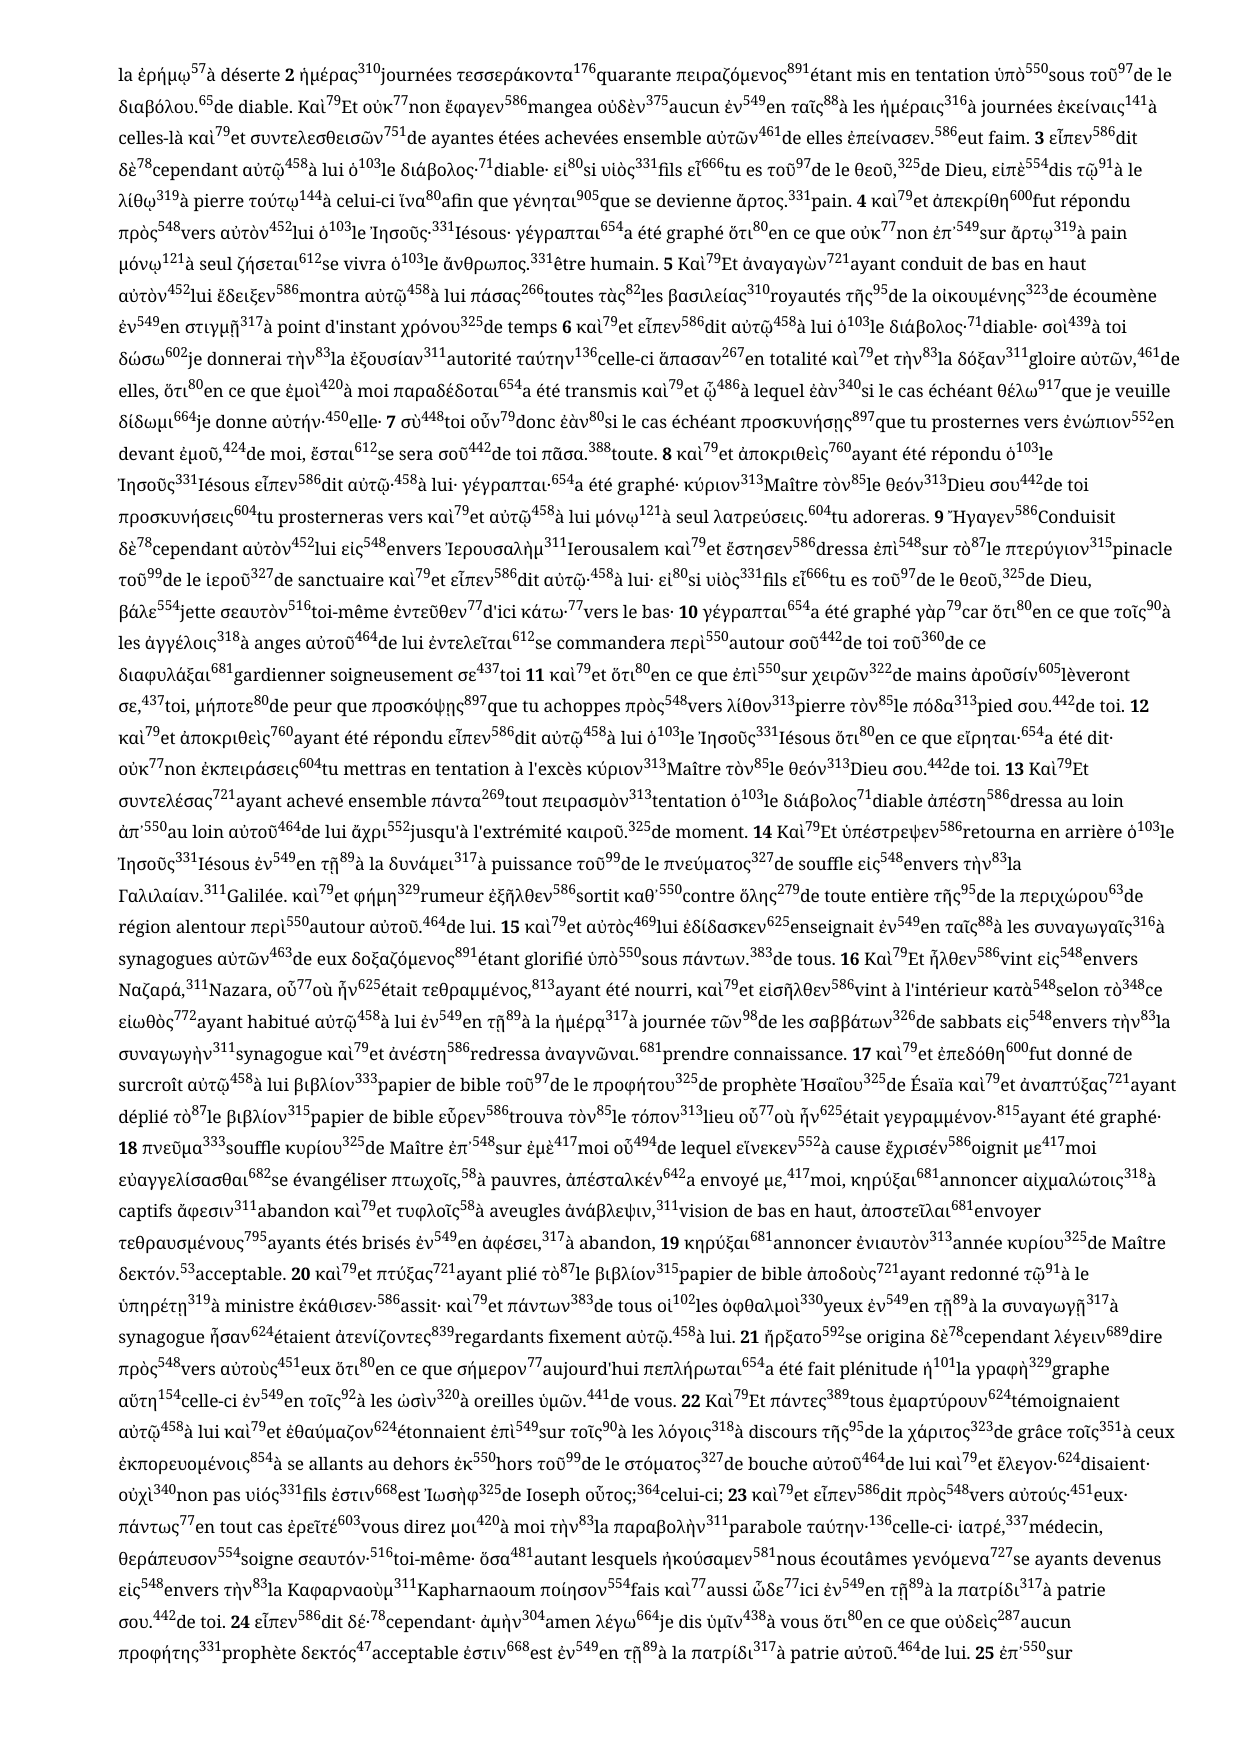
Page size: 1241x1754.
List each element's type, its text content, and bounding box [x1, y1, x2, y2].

text 1 Ἰησοῦς331Iésous δὲ78cependant πλήρης71de plénitude πνεύματος327de souffle ἁγίου18de saint ὑπέστρεψεν586retourna en arrière ἀπὸ550au loin τοῦ97de le Ἰορδάνου325de Iordane καὶ79et ἤγετο636était conduit ἐν549en τῷ93à le πνεύματι321à souffle ἐν549en τῇ89à la ἐρήμῳ57à déserte 2 ἡμέρας310journées τεσσεράκοντα176quarante πειραζόμενος891étant mis en tentation ὑπὸ550sous τοῦ97de le διαβόλου.65de diable. Καὶ79Et οὐκ77non ἔφαγεν586mangea οὐδὲν375aucun ἐν549en ταῖς88à les ἡμέραις316à journées ἐκείναις141à celles-là καὶ79et συντελεσθεισῶν751de ayantes étées achevées ensemble αὐτῶν461de elles ἐπείνασεν.586eut faim. 3 εἶπεν586dit δὲ78cependant αὐτῷ458à lui ὁ103le διάβολος·71diable· εἰ80si υἱὸς331fils εἶ666tu es τοῦ97de le θεοῦ,325de Dieu, εἰπὲ554dis τῷ91à le λίθῳ319à pierre τούτῳ144à celui-ci ἵνα80afin que γένηται905que se devienne ἄρτος.331pain. 4 καὶ79et ἀπεκρίθη600fut répondu πρὸς548vers αὐτὸν452lui ὁ103le Ἰησοῦς·331Iésous· γέγραπται654a été graphé ὅτι80en ce que οὐκ77non ἐπ᾽549sur ἄρτῳ319à pain μόνῳ121à seul ζήσεται612se vivra ὁ103le ἄνθρωπος.331être humain. 5 Καὶ79Et ἀναγαγὼν721ayant conduit de bas en haut αὐτὸν452lui ἔδειξεν586montra αὐτῷ458à lui πάσας266toutes τὰς82les βασιλείας310royautés τῆς95de la οἰκουμένης323de écoumène ἐν549en στιγμῇ317à point d'instant χρόνου325de temps 6 καὶ79et εἶπεν586dit αὐτῷ458à lui ὁ103le διάβολος·71diable· σοὶ439à toi δώσω602je donnerai τὴν83la ἐξουσίαν311autorité ταύτην136celle-ci ἅπασαν267en totalité καὶ79et τὴν83la δόξαν311gloire αὐτῶν,461de elles, ὅτι80en ce que ἐμοὶ420à moi παραδέδοται654a été transmis καὶ79et ᾧ486à lequel ἐὰν340si le cas échéant θέλω917que je veuille δίδωμι664je donne αὐτήν·450elle· 7 σὺ448toi οὖν79donc ἐὰν80si le cas échéant προσκυνήσῃς897que tu prosternes vers ἐνώπιον552en devant ἐμοῦ,424de moi, ἔσται612se sera σοῦ442de toi πᾶσα.388toute. 8 καὶ79et ἀποκριθεὶς760ayant été répondu ὁ103le Ἰησοῦς331Iésous εἶπεν586dit αὐτῷ·458à lui· γέγραπται·654a été graphé· κύριον313Maître τὸν85le θεόν313Dieu σου442de toi προσκυνήσεις604tu prosterneras vers καὶ79et αὐτῷ458à lui μόνῳ121à seul λατρεύσεις.604tu adoreras. 9 Ἤγαγεν586Conduisit δὲ78cependant αὐτὸν452lui εἰς548envers Ἰερουσαλὴμ311Ierousalem καὶ79et ἔστησεν586dressa ἐπὶ548sur τὸ87le πτερύγιον315pinacle τοῦ99de le ἱεροῦ327de sanctuaire καὶ79et εἶπεν586dit αὐτῷ·458à lui· εἰ80si υἱὸς331fils εἶ666tu es τοῦ97de le θεοῦ,325de Dieu, βάλε554jette σεαυτὸν516toi-même ἐντεῦθεν77d'ici κάτω·77vers le bas· 10 γέγραπται654a été graphé γὰρ79car ὅτι80en ce que τοῖς90à les ἀγγέλοις318à anges αὐτοῦ464de lui ἐντελεῖται612se commandera περὶ550autour σοῦ442de toi τοῦ360de ce διαφυλάξαι681gardienner soigneusement σε437toi 11 καὶ79et ὅτι80en ce que ἐπὶ550sur χειρῶν322de mains ἀροῦσίν605lèveront σε,437toi, μήποτε80de peur que προσκόψῃς897que tu achoppes πρὸς548vers λίθον313pierre τὸν85le πόδα313pied σου.442de toi. 12 καὶ79et ἀποκριθεὶς760ayant été répondu εἶπεν586dit αὐτῷ458à lui ὁ103le Ἰησοῦς331Iésous ὅτι80en ce que εἴρηται·654a été dit· οὐκ77non ἐκπειράσεις604tu mettras en tentation à l'excès κύριον313Maître τὸν85le θεόν313Dieu σου.442de toi. 13 Καὶ79Et συντελέσας721ayant achevé ensemble πάντα269tout πειρασμὸν313tentation ὁ103le διάβολος71diable ἀπέστη586dressa au loin ἀπ᾽550au loin αὐτοῦ464de lui ἄχρι552jusqu'à l'extrémité καιροῦ.325de moment. 14 Καὶ79Et ὑπέστρεψεν586retourna en arrière ὁ103le Ἰησοῦς331Iésous ἐν549en τῇ89à la δυνάμει317à puissance τοῦ99de le πνεύματος327de souffle εἰς548envers τὴν83la Γαλιλαίαν.311Galilée. καὶ79et φήμη329rumeur ἐξῆλθεν586sortit καθ᾽550contre ὅλης279de toute entière τῆς95de la περιχώρου63de région alentour περὶ550autour αὐτοῦ.464de lui. 15 καὶ79et αὐτὸς469lui ἐδίδασκεν625enseignait ἐν549en ταῖς88à les συναγωγαῖς316à synagogues αὐτῶν463de eux δοξαζόμενος891étant glorifié ὑπὸ550sous πάντων.383de tous. 16 Καὶ79Et ἦλθεν586vint εἰς548envers Ναζαρά,311Nazara, οὗ77où ἦν625était τεθραμμένος,813ayant été nourri, καὶ79et εἰσῆλθεν586vint à l'intérieur κατὰ548selon τὸ348ce εἰωθὸς772ayant habitué αὐτῷ458à lui ἐν549en τῇ89à la ἡμέρᾳ317à journée τῶν98de les σαββάτων326de sabbats εἰς548envers τὴν83la συναγωγὴν311synagogue καὶ79et ἀνέστη586redressa ἀναγνῶναι.681prendre connaissance. 17 καὶ79et ἐπεδόθη600fut donné de surcroît αὐτῷ458à lui βιβλίον333papier de bible τοῦ97de le προφήτου325de prophète Ἠσαΐου325de Ésaïa καὶ79et ἀναπτύξας721ayant déplié τὸ87le βιβλίον315papier de bible εὗρεν586trouva τὸν85le τόπον313lieu οὗ77où ἦν625était γεγραμμένον·815ayant été graphé· 18 πνεῦμα333souffle κυρίου325de Maître ἐπ᾽548sur ἐμὲ417moi οὗ494de lequel εἵνεκεν552à cause ἔχρισέν586oignit με417moi εὐαγγελίσασθαι682se évangéliser πτωχοῖς,58à pauvres, ἀπέσταλκέν642a envoyé με,417moi, κηρύξαι681annoncer αἰχμαλώτοις318à captifs ἄφεσιν311abandon καὶ79et τυφλοῖς58à aveugles ἀνάβλεψιν,311vision de bas en haut, ἀποστεῖλαι681envoyer τεθραυσμένους795ayants étés brisés ἐν549en ἀφέσει,317à abandon, 19 κηρύξαι681annoncer ἐνιαυτὸν313année κυρίου325de Maître δεκτόν.53acceptable. 20 καὶ79et πτύξας721ayant plié τὸ87le βιβλίον315papier de bible ἀποδοὺς721ayant redonné τῷ91à le ὑπηρέτῃ319à ministre ἐκάθισεν·586assit· καὶ79et πάντων383de tous οἱ102les ὀφθαλμοὶ330yeux ἐν549en τῇ89à la συναγωγῇ317à synagogue ἦσαν624étaient ἀτενίζοντες839regardants fixement αὐτῷ.458à lui. 21 ἤρξατο592se origina δὲ78cependant λέγειν689dire πρὸς548vers αὐτοὺς451eux ὅτι80en ce que σήμερον77aujourd'hui πεπλήρωται654a été fait plénitude ἡ101la γραφὴ329graphe αὕτη154celle-ci ἐν549en τοῖς92à les ὠσὶν320à oreilles ὑμῶν.441de vous. 22 Καὶ79Et πάντες389tous ἐμαρτύρουν624témoignaient αὐτῷ458à lui καὶ79et ἐθαύμαζον624étonnaient ἐπὶ549sur τοῖς90à les λόγοις318à discours τῆς95de la χάριτος323de grâce τοῖς351à ceux ἐκπορευομένοις854à se allants au dehors ἐκ550hors τοῦ99de le στόματος327de bouche αὐτοῦ464de lui καὶ79et ἔλεγον·624disaient· οὐχὶ340non pas υἱός331fils ἐστιν668est Ἰωσὴφ325de Ioseph οὗτος;364celui-ci; 23 καὶ79et εἶπεν586dit πρὸς548vers αὐτούς·451eux· πάντως77en tout cas ἐρεῖτέ603vous direz μοι420à moi τὴν83la παραβολὴν311parabole ταύτην·136celle-ci· ἰατρέ,337médecin, θεράπευσον554soigne σεαυτόν·516toi-même· ὅσα481autant lesquels ἠκούσαμεν581nous écoutâmes γενόμενα727se ayants devenus εἰς548envers τὴν83la Καφαρναοὺμ311Kapharnaoum ποίησον554fais καὶ77aussi ὧδε77ici ἐν549en τῇ89à la πατρίδι317à patrie σου.442de toi. 24 εἶπεν586dit δέ·78cependant· ἀμὴν304amen λέγω664je dis ὑμῖν438à vous ὅτι80en ce que οὐδεὶς287aucun προφήτης331prophète δεκτός47acceptable ἐστιν668est ἐν549en τῇ89à la πατρίδι317à patrie αὐτοῦ.464de lui. 25 ἐπ᾽550sur ἀληθείας323de vérité δὲ78cependant λέγω664je dis ὑμῖν,438à vous, πολλαὶ284nombreuses χῆραι328veuves ἦσαν624étaient ἐν549en ταῖς88à les ἡμέραις316à journées Ἠλίου325de Élia ἐν549en τῷ91à le Ἰσραήλ,319à Israël, ὅτε77lorsque ἐκλείσθη600fut fermé à clef ὁ103le οὐρανὸς331ciel ἐπὶ548sur ἔτη314ans τρία180trois καὶ79et μῆνας312mois ἕξ,178six, ὡς80comme ἐγένετο592se devint λιμὸς331famine μέγας22grand ἐπὶ548sur πᾶσαν267toute τὴν83la γῆν,311terre, 26 καὶ79et πρὸς548vers οὐδεμίαν371aucune αὐτῶν461de elles ἐπέμφθη600fut mandé Ἠλίας331Élia εἰ551si μὴ77ne pas εἰς548envers Σάρεπτα314Sarepta τῆς95de la Σιδωνίας63de Sidonienne πρὸς548vers γυναῖκα311femme χήραν.311veuve. 27 καὶ79et πολλοὶ286nombreux λεπροὶ70lépreux ἦσαν624étaient ἐν549en τῷ91à le Ἰσραὴλ319à Israël ἐπὶ550sur Ἐλισαίου325de Élissai τοῦ97de le προφήτου,325de prophète, καὶ79et οὐδεὶς390aucun αὐτῶν463de eux ἐκαθαρίσθη600fut purifié εἰ551si μὴ77ne pas Ναιμὰν331Naaman ὁ103le Σύρος.331Syrien. 28 καὶ79et ἐπλήσθησαν599furent rempli πάντες389tous θυμοῦ325de fureur ἐν549en τῇ89à la συναγωγῇ317à synagogue ἀκούοντες839écoutants ταῦτα347ces-ci 29 καὶ79et ἀναστάντες720ayants redressés ἐξέβαλον585éjectèrent αὐτὸν452lui ἔξω552au-dehors τῆς95de la πόλεως323de cité καὶ79et ἤγαγον585conduisirent αὐτὸν452lui ἕως552jusqu'à ce que ὀφρύος323de sourcil τοῦ99de le ὄρους327de montagne ἐφ᾽550sur οὗ494de lequel ἡ101la πόλις329cité ᾠκοδόμητο662avait été édifié en maison αὐτῶν463de eux ὥστε80de sorte que κατακρημνίσαι681précipiter de haut en bas αὐτόν·452lui· 30 αὐτὸς469lui δὲ78cependant διελθὼν721ayant passé à travers διὰ550par μέσου67de au milieu αὐτῶν463de eux ἐπορεύετο.631se allait. 31 Καὶ79Et κατῆλθεν586vint de haut en bas εἰς548envers Καφαρναοὺμ311Kapharnaoum πόλιν311cité τῆς95de la Γαλιλαίας.323de Galilée. καὶ79et ἦν625était διδάσκων840enseignant αὐτοὺς451eux ἐν549en τοῖς92à les σάββασιν·320à sabbats· 32 καὶ79et ἐξεπλήσσοντο635étaient heurté à l'excès ἐπὶ549sur τῇ89à la διδαχῇ317à enseignement αὐτοῦ,464de lui, ὅτι80en ce que ἐν549en ἐξουσίᾳ317à autorité ἦν625était ὁ103le λόγος331discours αὐτοῦ.464de lui. 33 Καὶ79Et ἐν549en τῇ89à la συναγωγῇ317à synagogue ἦν625était ἄνθρωπος331être humain ἔχων840ayant πνεῦμα315souffle δαιμονίου327de démon ἀκαθάρτου18de impur καὶ79et ἀνέκραξεν586croassa de bas en haut φωνῇ317à voix μεγάλῃ·8à grande· 34 ἔα,304ah, τί412quel ἡμῖν419à nous καὶ79et σοί,439à toi, Ἰησοῦ337Iésous Ναζαρηνέ;27Nazarénien; ἦλθες584tu vins ἀπολέσαι681dépérir ἡμᾶς;416nous; οἶδά638j'ai su σε437toi τίς410quel εἶ,666tu es, ὁ103le ἅγιος71saint τοῦ97de le θεοῦ.325de Dieu. 35 καὶ79et ἐπετίμησεν586survalorisa αὐτῷ460à lui ὁ103le Ἰησοῦς331Iésous λέγων·840disant· φιμώθητι563sois muselé καὶ79et ἔξελθε554sors ἀπ᾽550au loin αὐτοῦ.464de lui. καὶ79et ῥῖψαν723ayant flanqué αὐτὸν452lui τὸ105le δαιμόνιον333démon εἰς548envers τὸ87le μέσον55au milieu ἐξῆλθεν586sortit ἀπ᾽550au loin αὐτοῦ464de lui μηδὲν375ne pas un βλάψαν723ayant nuit αὐτόν.452lui. 36 καὶ79et ἐγένετο592se devint θάμβος333effarement ἐπὶ548sur πάντας372tous καὶ79et συνελάλουν624bavardaient ensemble πρὸς548vers ἀλλήλους501les uns les autres λέγοντες·839disants· τίς410quel ὁ103le λόγος331discours οὗτος156celui-ci ὅτι80en ce que ἐν549en ἐξουσίᾳ317à autorité καὶ79et δυνάμει317à puissance ἐπιτάσσει668ordonne sûrement τοῖς92à les ἀκαθάρτοις11à impurs πνεύμασιν320à souffles καὶ79et ἐξέρχονται;673se sortent; 37 καὶ79et ἐξεπορεύετο631se allait au dehors ἦχος333écho περὶ550autour αὐτοῦ464de lui εἰς548envers πάντα269tout τόπον313lieu τῆς95de la περιχώρου.63de région alentour. 38 Ἀναστὰς721Ayant redressé δὲ78cependant ἀπὸ550au loin τῆς95de la συναγωγῆς323de synagogue εἰσῆλθεν586vint à l'intérieur εἰς548envers τὴν83la οἰκίαν311maison d'habitation Σίμωνος.325de Simon. πενθερὰ329belle-mère δὲ78cependant τοῦ97de le Σίμωνος325de Simon ἦν625était συνεχομένη889étante tenue ensemble πυρετῷ319à fièvre μεγάλῳ10à grand καὶ79et ἠρώτησαν585interrogèrent αὐτὸν452lui περὶ550autour αὐτῆς.462de elle. 39 καὶ79et ἐπιστὰς721ayant présenté ἐπάνω552sur le haut αὐτῆς462de elle ἐπετίμησεν586survalorisa τῷ91à le πυρετῷ319à fièvre καὶ79et ἀφῆκεν586abandonna αὐτήν·450elle· παραχρῆμα77instantanément δὲ78cependant ἀναστᾶσα719ayante redressée διηκόνει625servait αὐτοῖς.457à eux. 40 Δύνοντος834de Plongeant δὲ78cependant τοῦ97de le ἡλίου325de soleil ἅπαντες389en totalités ὅσοι497autant lesquels εἶχον624avaient ἀσθενοῦντας821étants infirme νόσοις316à maladies ποικίλαις7à diverses ἤγαγον585conduisirent αὐτοὺς451eux πρὸς548vers αὐτόν·452lui· ὁ469celui δὲ78cependant ἑνὶ59à un ἑκάστῳ275à chacun αὐτῶν463de eux τὰς242les χεῖρας310mains ἐπιτιθεὶς840surposant ἐθεράπευεν625soignait αὐτούς.451eux. 41 ἐξήρχετο631se sortait δὲ78cependant καὶ77aussi δαιμόνια332démons ἀπὸ550au loin πολλῶν383de nombreux κρ[αυγ]άζοντα841criants καὶ79et λέγοντα841disants ὅτι80en ce que σὺ448toi εἶ666tu es ὁ103le υἱὸς331fils τοῦ97de le θεοῦ.325de Dieu. καὶ79et ἐπιτιμῶν840survalorisant οὐκ77non εἴα625concédait αὐτὰ453eux λαλεῖν,689bavarder, ὅτι80en ce que ᾔδεισαν658avaient su τὸν85le χριστὸν313Christ αὐτὸν452lui εἶναι.689être. 42 Γενομένης732de Se ayante devenue δὲ78cependant ἡμέρας323de journée ἐξελθὼν721ayant sorti ἐπορεύθη600fut allé εἰς548envers ἔρημον4désert τόπον·313lieu· καὶ79et οἱ102les ὄχλοι330foules ἐπεζήτουν624surcherchaient αὐτὸν452lui καὶ79et ἦλθον585vinrent ἕως552jusqu'à ce que αὐτοῦ464de lui καὶ79et κατεῖχον624tenaient de haut en bas αὐτὸν452lui τοῦ360de ce μὴ77ne pas πορεύεσθαι690se aller ἀπ᾽550au loin αὐτῶν.463de eux. 43 ὁ469celui δὲ78cependant εἶπεν586dit πρὸς548vers αὐτοὺς451eux ὅτι80en ce que καὶ77aussi ταῖς88à les ἑτέραις118à autres-différentes πόλεσιν316à cités εὐαγγελίσασθαί682se évangéliser με417moi δεῖ668attache de lien τὴν83la βασιλείαν311royauté τοῦ97de le θεοῦ,325de Dieu, ὅτι80en ce que ἐπὶ548sur τοῦτο348ce-ci ἀπεστάλην.596je fus envoyé. 44 Καὶ79Et ἦν625était κηρύσσων840annonçant εἰς548envers τὰς82les συναγωγὰς310synagogues τῆς95de la Ἰουδαίας.323de Ioudaia. [118, 59, 1181, 1665]
